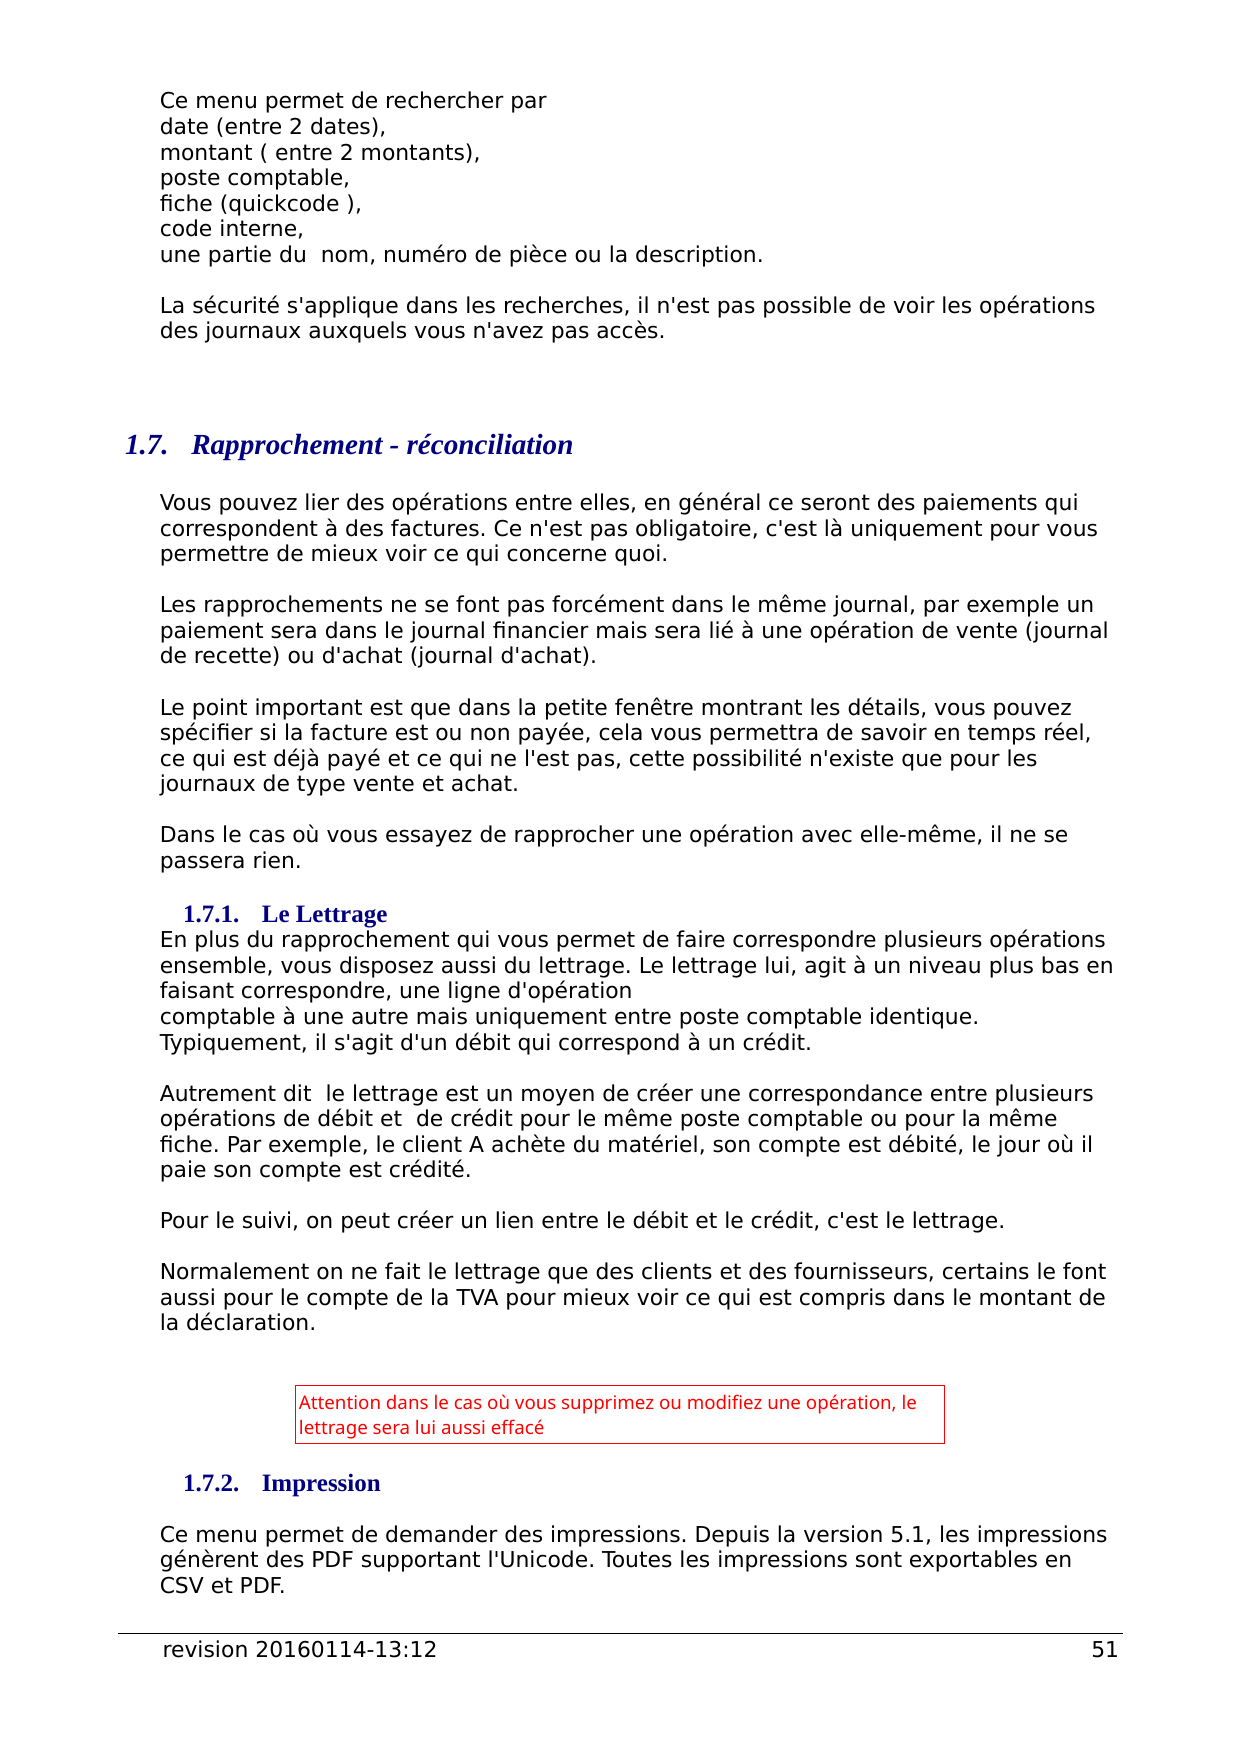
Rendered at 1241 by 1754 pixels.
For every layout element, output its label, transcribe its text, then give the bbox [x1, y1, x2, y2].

text Autrement dit le lettrage est un moyen de créer une correspondance entre plusieurs opérations de débit et de crédit pour le même poste comptable ou pour la même fiche. Par exemple, le client A achète du matériel, son compte est débité, le jour où il paie son compte est crédité. [159, 1081, 1123, 1183]
subtitle Rapprochement - réconciliation [117, 427, 1123, 461]
text Les rapprochements ne se font pas forcément dans le même journal, par exemple un paiement sera dans le journal financier mais sera lié à une opération de vente (journal de recette) ou d'achat (journal d'achat). [159, 593, 1123, 669]
text Vous pouvez lier des opérations entre elles, en général ce seront des paiements qui correspondent à des factures. Ce n'est pas obligatoire, c'est là uniquement pour vous permettre de mieux voir ce qui concerne quoi. [159, 491, 1123, 567]
text Normalement on ne fait le lettrage que des clients et des fournisseurs, certains le font aussi pour le compte de la TVA pour mieux voir ce qui est compris dans le montant de la déclaration. [159, 1259, 1123, 1336]
text Le point important est que dans la petite fenêtre montrant les détails, vous pouvez spécifier si la facture est ou non payée, cela vous permettra de savoir en temps réel, ce qui est déjà payé et ce qui ne l'est pas, cette possibilité n'existe que pour les journaux de type vente et achat. [159, 695, 1123, 797]
text Pour le suivi, on peut créer un lien entre le débit et le crédit, c'est le lettrage. [159, 1208, 1123, 1234]
text La sécurité s'applique dans les recherches, il n'est pas possible de voir les opérations des journaux auxquels vous n'avez pas accès. [159, 293, 1123, 344]
text Attention dans le cas où vous supprimez ou modifiez une opération, le lettrage sera lui aussi effacé [296, 1386, 944, 1443]
subtitle Impression [177, 1468, 1123, 1496]
text Ce menu permet de demander des impressions. Depuis la version 5.1, les impressions génèrent des PDF supportant l'Unicode. Toutes les impressions sont exportables en CSV et PDF. [159, 1522, 1123, 1598]
text fiche (quickcode ), [159, 191, 1123, 216]
subtitle Le Lettrage [177, 899, 1123, 928]
text une partie du nom, numéro de pièce ou la description. [159, 242, 1123, 267]
text Dans le cas où vous essayez de rapprocher une opération avec elle-même, il ne se passera rien. [159, 822, 1123, 873]
text En plus du rapprochement qui vous permet de faire correspondre plusieurs opérations ensemble, vous disposez aussi du lettrage. Le lettrage lui, agit à un niveau plus bas en faisant correspondre, une ligne d'opération [159, 928, 1123, 1004]
text code interne, [159, 216, 1123, 242]
text comptable à une autre mais uniquement entre poste comptable identique. [159, 1004, 1123, 1030]
text Ce menu permet de rechercher par [159, 88, 1123, 114]
text Typiquement, il s'agit d'un débit qui correspond à un crédit. [159, 1030, 1123, 1055]
text date (entre 2 dates), [159, 114, 1123, 139]
text montant ( entre 2 montants), [159, 139, 1123, 165]
text poste comptable, [159, 165, 1123, 191]
